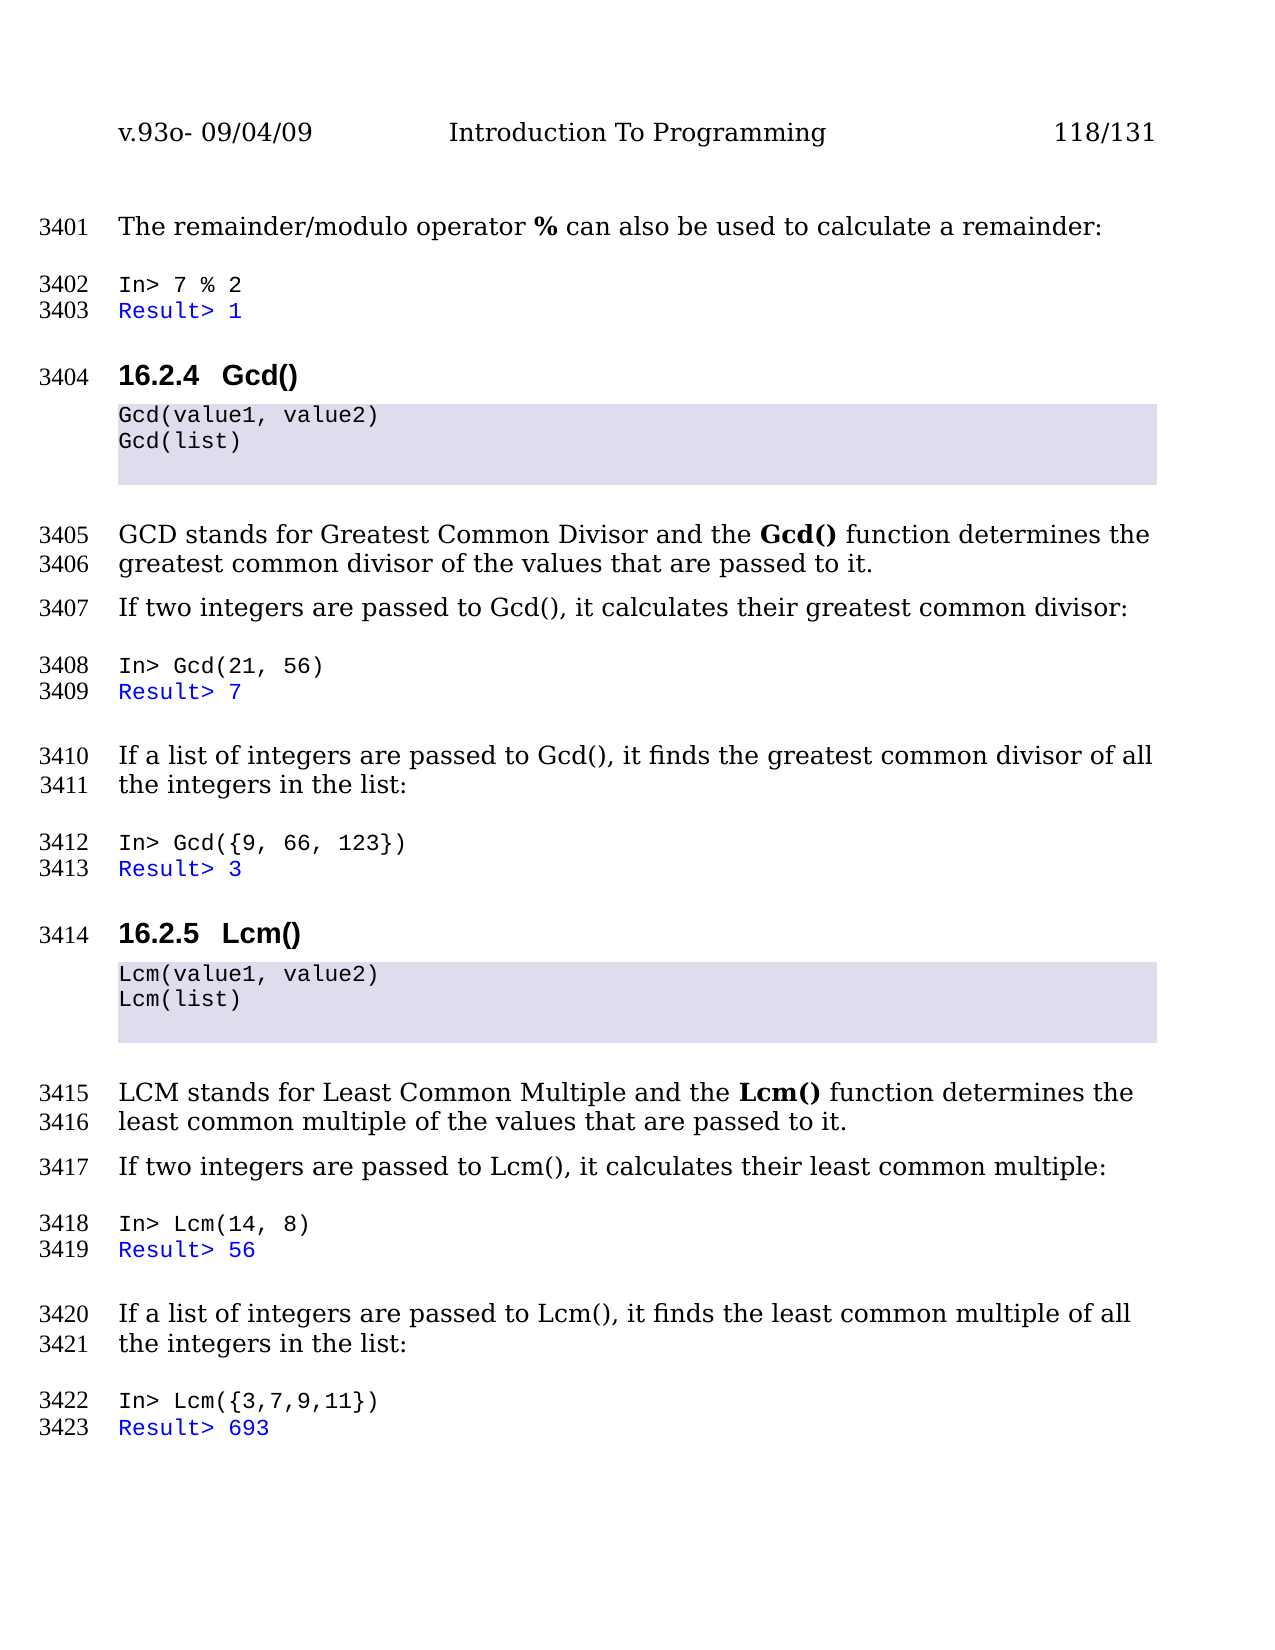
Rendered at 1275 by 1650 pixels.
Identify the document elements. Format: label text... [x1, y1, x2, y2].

subtitle Gcd() [118, 358, 1157, 391]
table_header Lcm(value1, value2) Lcm(list) [118, 962, 1157, 1043]
text In> Lcm(14, 8) [118, 1213, 1157, 1239]
text Result> 7 [118, 680, 1157, 706]
text In> Lcm({3,7,9,11}) [118, 1390, 1157, 1416]
text The remainder/modulo operator % can also be used to calculate a remainder: [118, 212, 1157, 241]
text In> Gcd({9, 66, 123}) [118, 831, 1157, 857]
text In> Gcd(21, 56) [118, 654, 1157, 680]
text If two integers are passed to Gcd(), it calculates their greatest common divisor: [118, 593, 1157, 622]
subtitle Lcm() [118, 916, 1157, 950]
text LCM stands for Least Common Multiple and the Lcm() function determines the least common multiple of the values that are passed to it. [118, 1078, 1157, 1137]
text In> 7 % 2 [118, 273, 1157, 299]
text Result> 56 [118, 1239, 1157, 1265]
text Result> 693 [118, 1416, 1157, 1442]
text If two integers are passed to Lcm(), it calculates their least common multiple: [118, 1152, 1157, 1181]
text If a list of integers are passed to Gcd(), it finds the greatest common divisor of all the integers in the list: [118, 741, 1157, 799]
text If a list of integers are passed to Lcm(), it finds the least common multiple of all the integers in the list: [118, 1299, 1157, 1358]
text Result> 1 [118, 299, 1157, 325]
table_header Gcd(value1, value2) Gcd(list) [118, 404, 1157, 485]
text GCD stands for Greatest Common Divisor and the Gcd() function determines the greatest common divisor of the values that are passed to it. [118, 520, 1157, 578]
text Result> 3 [118, 857, 1157, 883]
